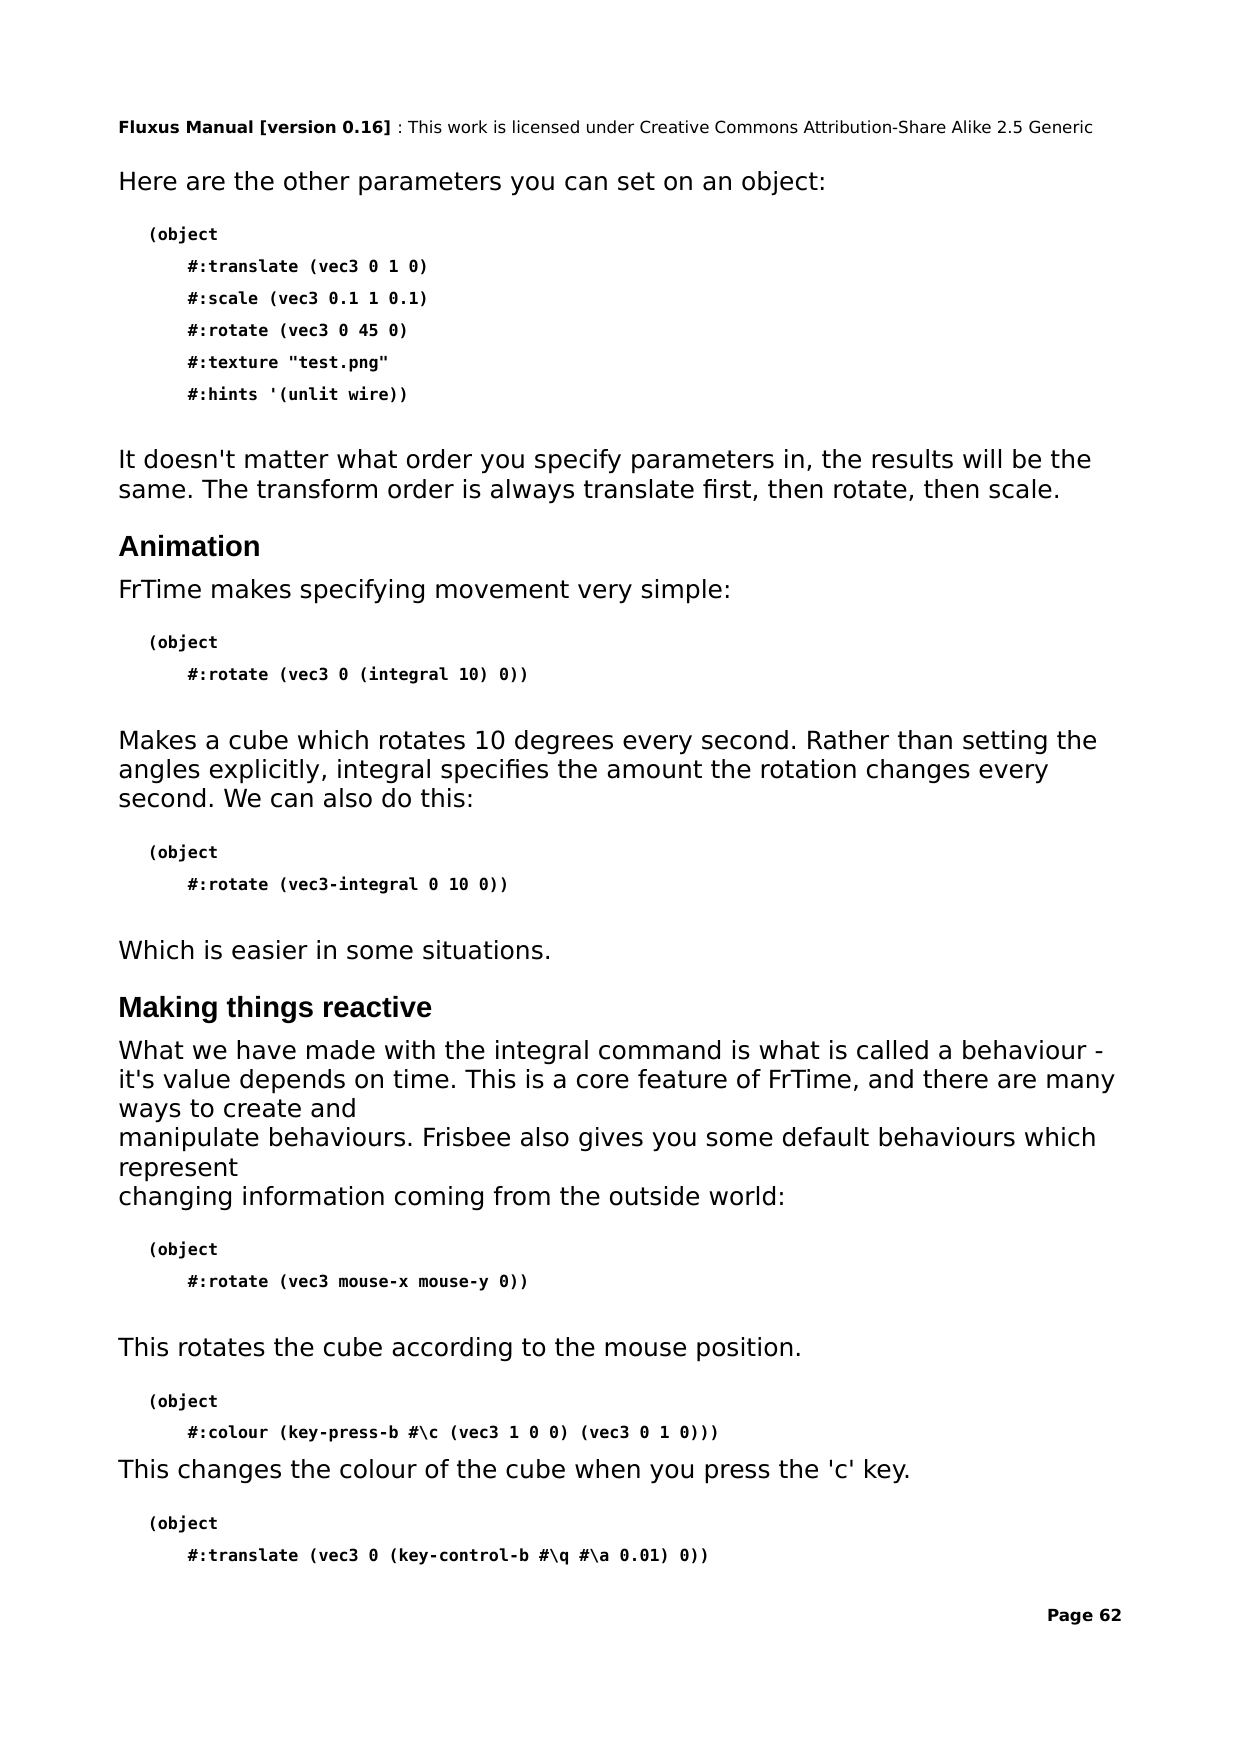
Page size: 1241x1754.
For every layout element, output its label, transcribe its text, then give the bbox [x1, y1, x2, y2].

text (object [148, 225, 1122, 245]
text #:translate (vec3 0 1 0) [148, 257, 1122, 277]
text This changes the colour of the cube when you press the 'c' key. [118, 1455, 1122, 1484]
text (object [148, 843, 1122, 862]
text #:colour (key-press-b #\c (vec3 1 0 0) (vec3 0 1 0))) [148, 1423, 1122, 1443]
text Makes a cube which rotates 10 degrees every second. Rather than setting the angles explicitly, integral specifies the amount the rotation changes every second. We can also do this: [118, 726, 1122, 814]
text manipulate behaviours. Frisbee also gives you some default behaviours which represent [118, 1124, 1122, 1182]
text #:scale (vec3 0.1 1 0.1) [148, 289, 1122, 308]
text (object [148, 1514, 1122, 1533]
text #:rotate (vec3 0 45 0) [148, 321, 1122, 340]
subtitle Making things reactive [118, 990, 1122, 1024]
text #:texture "test.png" [148, 353, 1122, 372]
text (object [148, 633, 1122, 653]
text It doesn't matter what order you specify parameters in, the results will be the same. The transform order is always translate first, then rotate, then scale. [118, 446, 1122, 504]
text Here are the other parameters you can set on an object: [118, 167, 1122, 196]
text This rotates the cube according to the mouse position. [118, 1333, 1122, 1362]
text #:rotate (vec3 0 (integral 10) 0)) [148, 665, 1122, 685]
text (object [148, 1240, 1122, 1260]
subtitle Animation [118, 529, 1122, 563]
text #:translate (vec3 0 (key-control-b #\q #\a 0.01) 0)) [148, 1546, 1122, 1565]
text What we have made with the integral command is what is called a behaviour - it's value depends on time. This is a core feature of FrTime, and there are many ways to create and [118, 1036, 1122, 1124]
text changing information coming from the outside world: [118, 1182, 1122, 1211]
text Which is easier in some situations. [118, 936, 1122, 965]
text #:rotate (vec3 mouse-x mouse-y 0)) [148, 1272, 1122, 1292]
text #:rotate (vec3-integral 0 10 0)) [148, 875, 1122, 894]
text #:hints '(unlit wire)) [148, 385, 1122, 404]
text FrTime makes specifying movement very simple: [118, 575, 1122, 604]
text (object [148, 1392, 1122, 1411]
